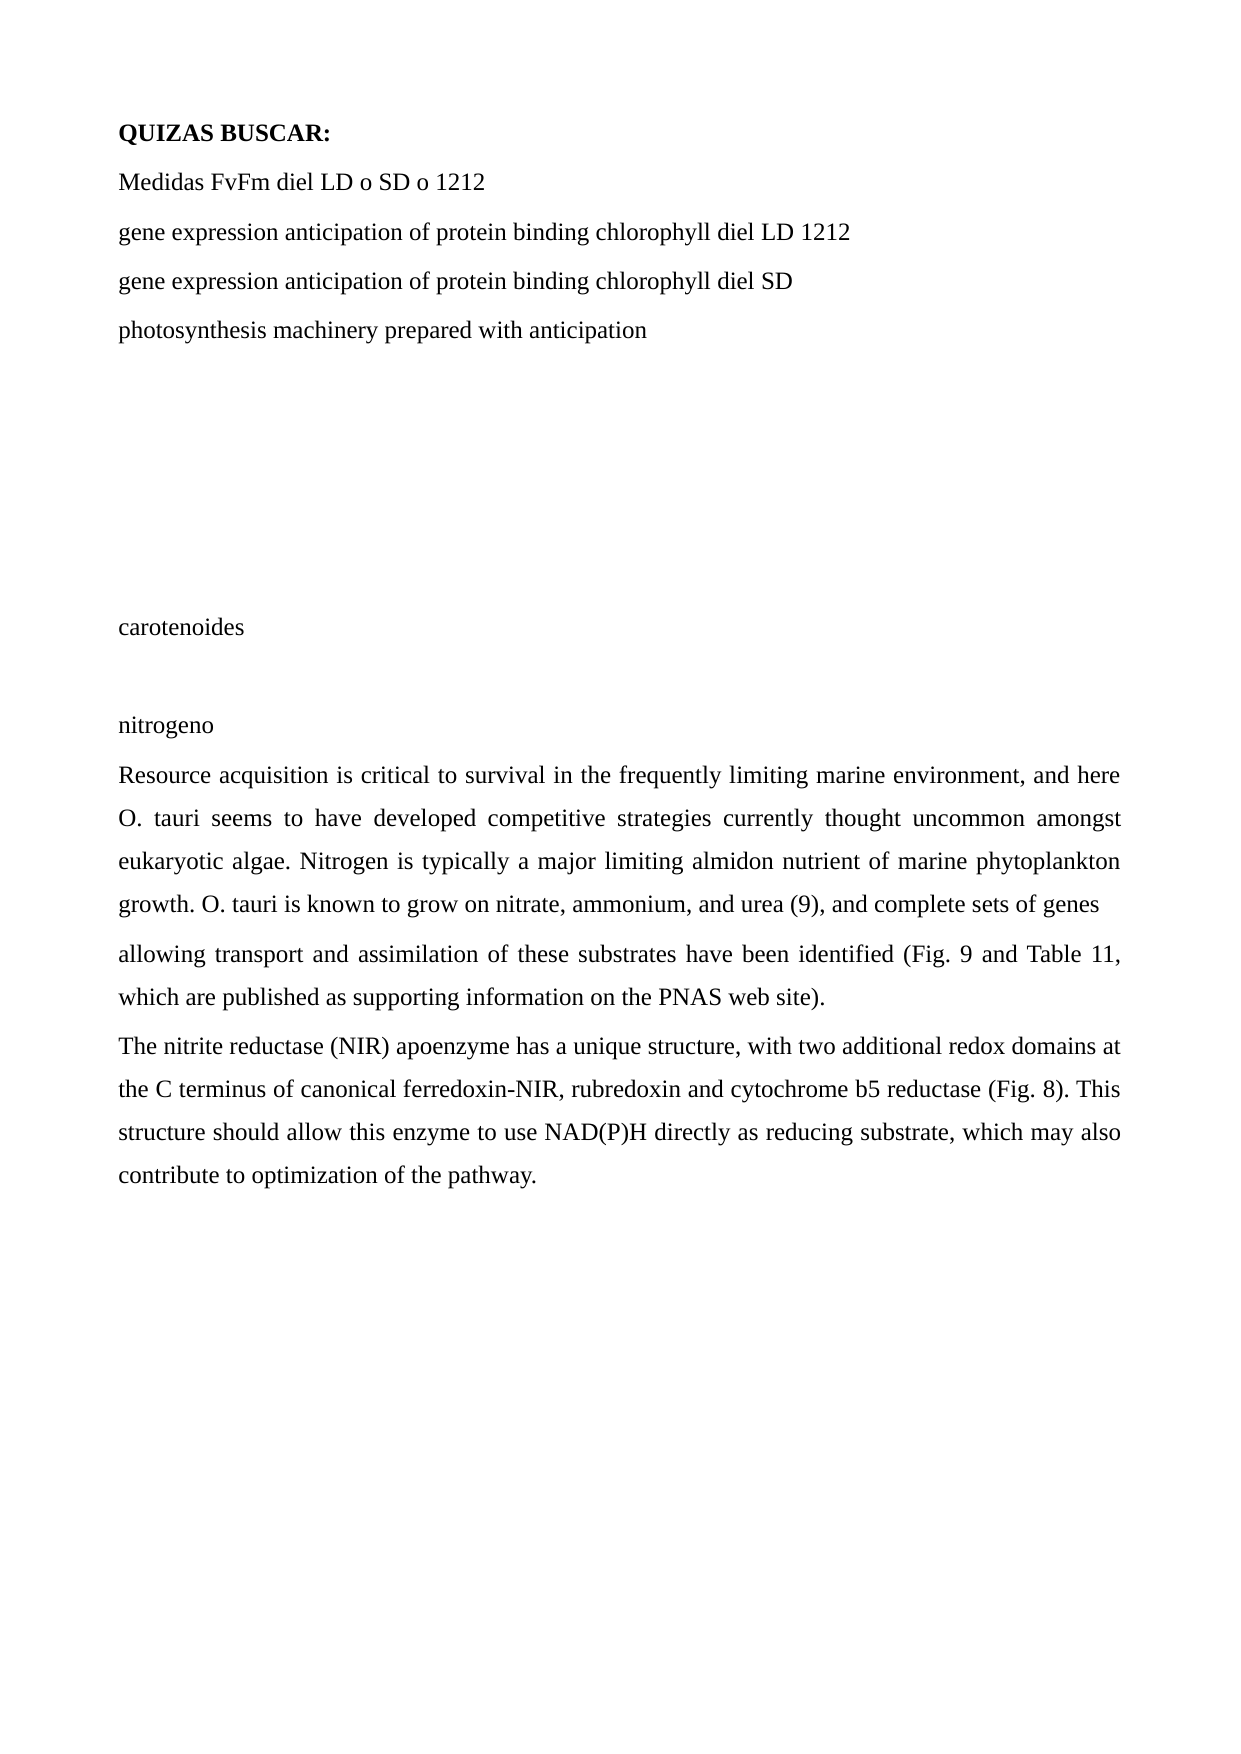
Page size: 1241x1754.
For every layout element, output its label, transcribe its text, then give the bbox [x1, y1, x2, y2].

text photosynthesis machinery prepared with anticipation [118, 316, 1122, 344]
text The nitrite reductase (NIR) apoenzyme has a unique structure, with two additional redox domains at the C terminus of canonical ferredoxin-NIR, rubredoxin and cytochrome b5 reductase (Fig. 8). This structure should allow this enzyme to use NAD(P)H directly as reducing substrate, which may also contribute to optimization of the pathway. [118, 1031, 1122, 1189]
text nitrogeno [118, 711, 1122, 739]
text Resource acquisition is critical to survival in the frequently limiting marine environment, and here O. tauri seems to have developed competitive strategies currently thought uncommon amongst eukaryotic algae. Nitrogen is typically a major limiting almidon nutrient of marine phytoplankton growth. O. tauri is known to grow on nitrate, ammonium, and urea (9), and complete sets of genes [118, 760, 1122, 918]
text carotenoides [118, 612, 1122, 641]
text Medidas FvFm diel LD o SD o 1212 [118, 167, 1122, 196]
text allowing transport and assimilation of these substrates have been identified (Fig. 9 and Table 11, which are published as supporting information on the PNAS web site). [118, 939, 1122, 1011]
text QUIZAS BUSCAR: [118, 118, 1122, 147]
text gene expression anticipation of protein binding chlorophyll diel LD 1212 [118, 217, 1122, 246]
text gene expression anticipation of protein binding chlorophyll diel SD [118, 266, 1122, 295]
